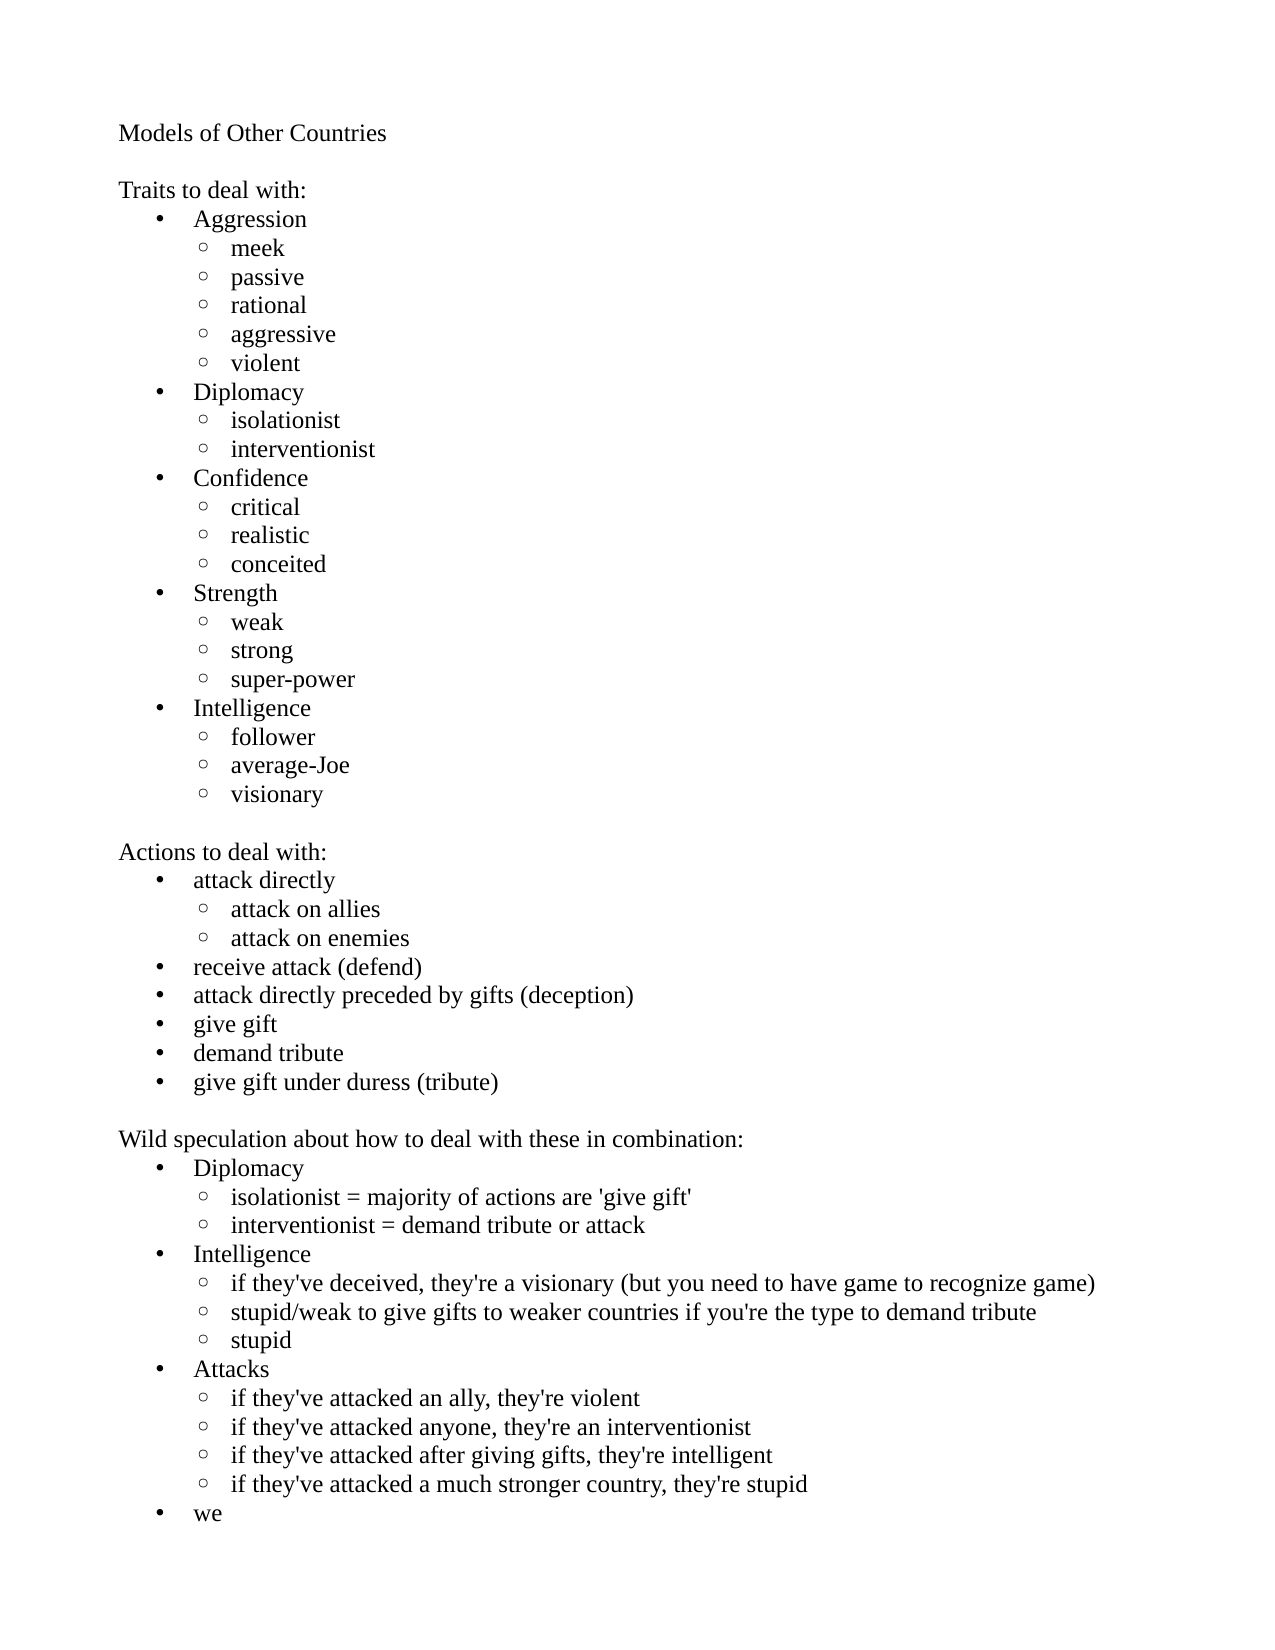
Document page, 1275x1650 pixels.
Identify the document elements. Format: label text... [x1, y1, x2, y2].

text Actions to deal with: [118, 837, 1157, 866]
list isolationist [193, 406, 1157, 434]
list Diplomacy [156, 377, 1157, 406]
list Confidence [156, 463, 1157, 492]
list weak [193, 607, 1157, 636]
list Intelligence [156, 693, 1157, 722]
list conceited [193, 549, 1157, 578]
list Diplomacy [156, 1153, 1157, 1182]
list stupid/weak to give gifts to weaker countries if you're the type to demand tribute [193, 1297, 1157, 1326]
list visionary [193, 779, 1157, 808]
list meek [193, 233, 1157, 262]
list rational [193, 291, 1157, 319]
list critical [193, 492, 1157, 521]
list realistic [193, 521, 1157, 549]
list attack directly [156, 866, 1157, 894]
list attack directly preceded by gifts (deception) [156, 981, 1157, 1009]
list if they've attacked anyone, they're an interventionist [193, 1412, 1157, 1441]
list interventionist = demand tribute or attack [193, 1211, 1157, 1239]
list strong [193, 636, 1157, 664]
text Models of Other Countries [118, 118, 1157, 147]
list super-power [193, 664, 1157, 693]
list we [156, 1498, 1157, 1527]
list average-Joe [193, 751, 1157, 779]
list violent [193, 348, 1157, 377]
list receive attack (defend) [156, 952, 1157, 981]
list give gift [156, 1009, 1157, 1038]
list aggressive [193, 319, 1157, 348]
text Wild speculation about how to deal with these in combination: [118, 1124, 1157, 1153]
list interventionist [193, 434, 1157, 463]
list if they've deceived, they're a visionary (but you need to have game to recognize game) [193, 1268, 1157, 1297]
list if they've attacked an ally, they're violent [193, 1383, 1157, 1412]
list stupid [193, 1326, 1157, 1354]
list attack on enemies [193, 923, 1157, 952]
list Aggression [156, 204, 1157, 233]
list Intelligence [156, 1239, 1157, 1268]
list if they've attacked a much stronger country, they're stupid [193, 1469, 1157, 1498]
list demand tribute [156, 1038, 1157, 1067]
list isolationist = majority of actions are 'give gift' [193, 1182, 1157, 1211]
list Strength [156, 578, 1157, 607]
list attack on allies [193, 894, 1157, 923]
list Attacks [156, 1354, 1157, 1383]
list if they've attacked after giving gifts, they're intelligent [193, 1441, 1157, 1469]
list follower [193, 722, 1157, 751]
list give gift under duress (tribute) [156, 1067, 1157, 1096]
text Traits to deal with: [118, 176, 1157, 204]
list passive [193, 262, 1157, 291]
